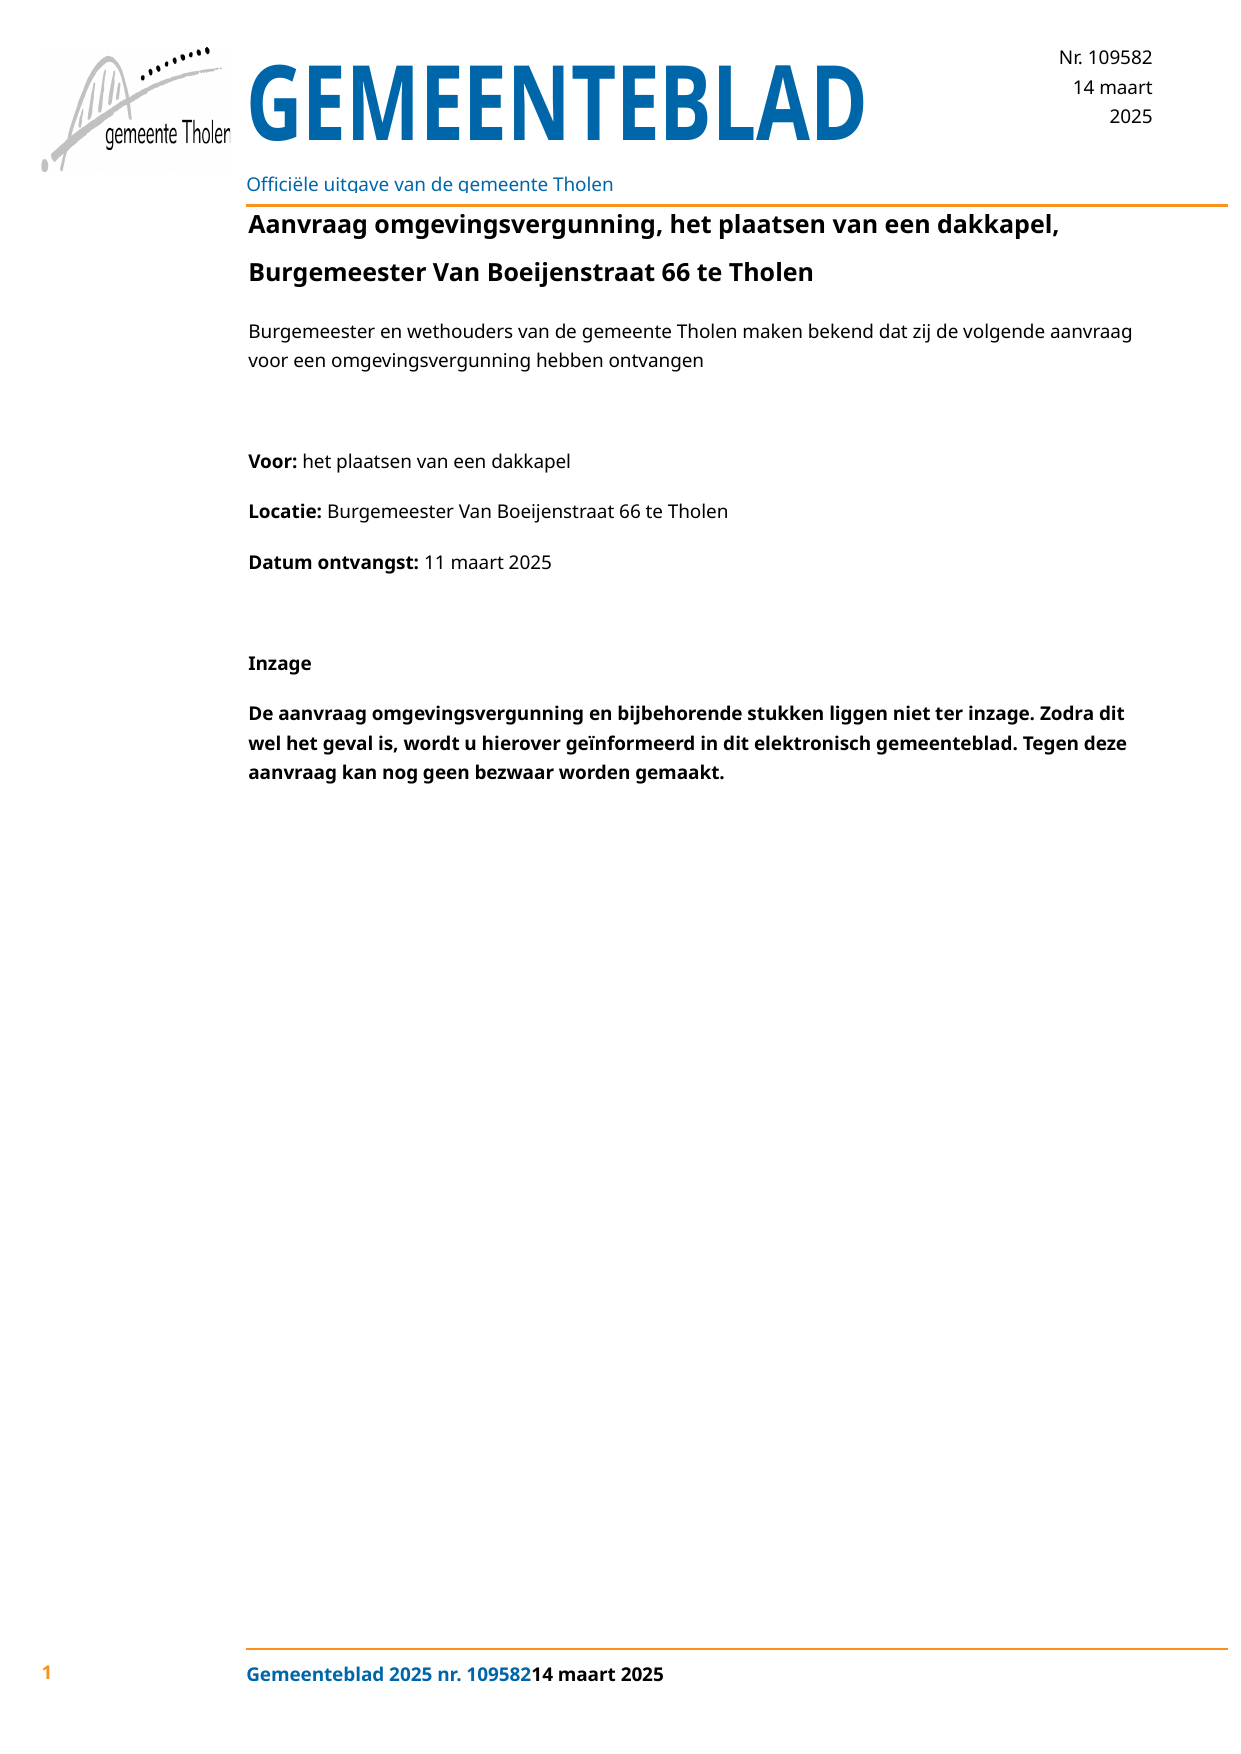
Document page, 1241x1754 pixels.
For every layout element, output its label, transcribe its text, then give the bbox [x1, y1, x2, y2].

picture [41, 47, 231, 172]
text Burgemeester en wethouders van de gemeente Tholen maken bekend dat zij de volgende aanvraag voor een omgevingsvergunning hebben ontvangen [248, 318, 1152, 373]
text Locatie: Burgemeester Van Boeijenstraat 66 te Tholen [248, 499, 1152, 524]
text Voor: het plaatsen van een dakkapel [248, 448, 1152, 474]
text De aanvraag omgevingsvergunning en bijbehorende stukken liggen niet ter inzage. Zodra dit wel het geval is, wordt u hierover geïnformeerd in dit elektronisch gemeenteblad. Tegen deze aanvraag kan nog geen bezwaar worden gemaakt. [248, 700, 1152, 785]
text Inzage [248, 650, 1152, 676]
text Aanvraag omgevingsvergunning, het plaatsen van een dakkapel, Burgemeester Van Boeijenstraat 66 te Tholen [248, 207, 1152, 288]
text Datum ontvangst: 11 maart 2025 [248, 549, 1152, 575]
